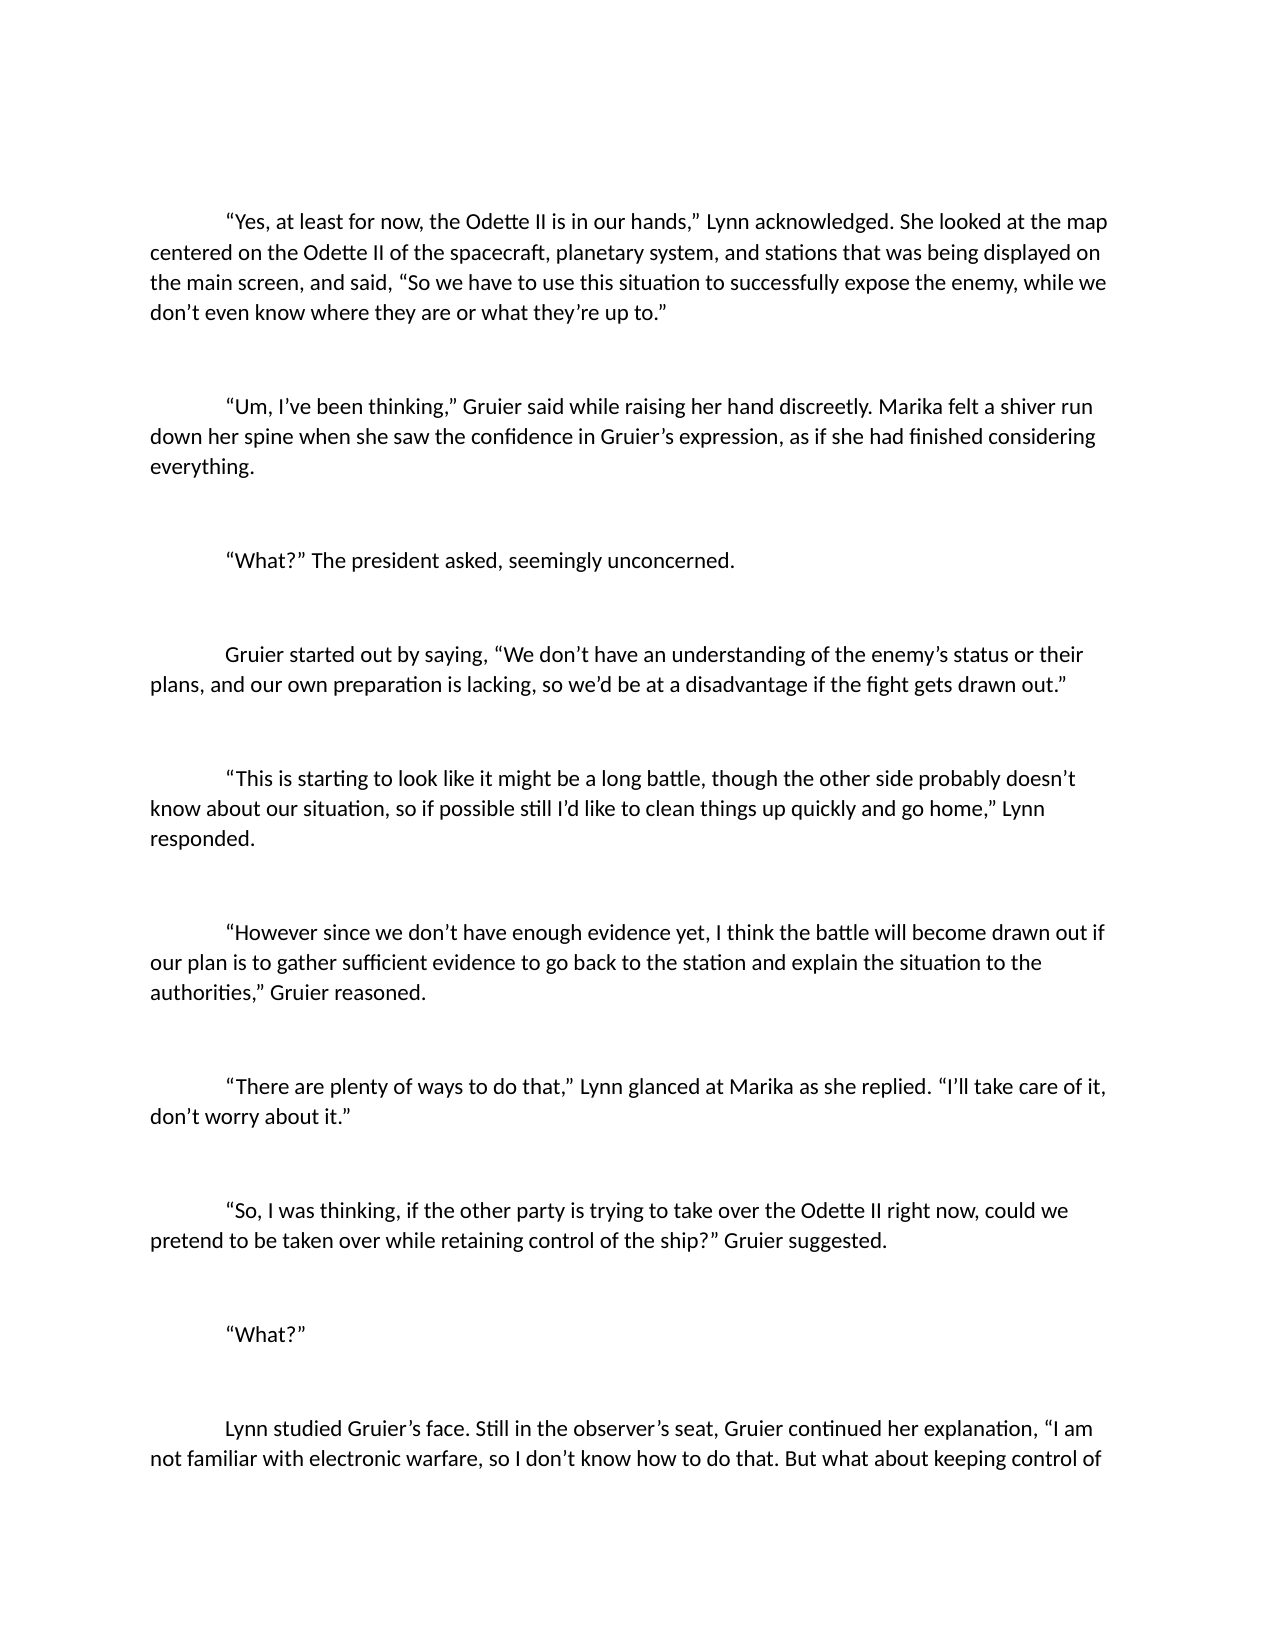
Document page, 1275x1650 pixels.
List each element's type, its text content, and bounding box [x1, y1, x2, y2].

text “What?” [150, 1320, 1125, 1348]
text “Yes, at least for now, the Odette II is in our hands,” Lynn acknowledged. She looked at the map centered on the Odette II of the spacecraft, planetary system, and stations that was being displayed on the main screen, and said, “So we have to use this situation to successfully expose the enemy, while we don’t even know where they are or what they’re up to.” [150, 207, 1125, 326]
text “However since we don’t have enough evidence yet, I think the battle will become drawn out if our plan is to gather sufficient evidence to go back to the station and explain the situation to the authorities,” Gruier reasoned. [150, 918, 1125, 1006]
text Gruier started out by saying, “We don’t have an understanding of the enemy’s status or their plans, and our own preparation is lacking, so we’d be at a disadvantage if the fight gets drawn out.” [150, 640, 1125, 698]
text “There are plenty of ways to do that,” Lynn glanced at Marika as she replied. “I’ll take care of it, don’t worry about it.” [150, 1072, 1125, 1130]
text “So, I was thinking, if the other party is trying to take over the Odette II right now, could we pretend to be taken over while retaining control of the ship?” Gruier suggested. [150, 1196, 1125, 1254]
text “This is starting to look like it might be a long battle, though the other side probably doesn’t know about our situation, so if possible still I’d like to clean things up quickly and go home,” Lynn responded. [150, 764, 1125, 852]
text “Um, I’ve been thinking,” Gruier said while raising her hand discreetly. Marika felt a shiver run down her spine when she saw the confidence in Gruier’s expression, as if she had finished considering everything. [150, 392, 1125, 480]
text Lynn studied Gruier’s face. Still in the observer’s seat, Gruier continued her explanation, “I am not familiar with electronic warfare, so I don’t know how to do that. But what about keeping control of [150, 1414, 1125, 1472]
text “What?” The president asked, seemingly unconcerned. [150, 546, 1125, 574]
